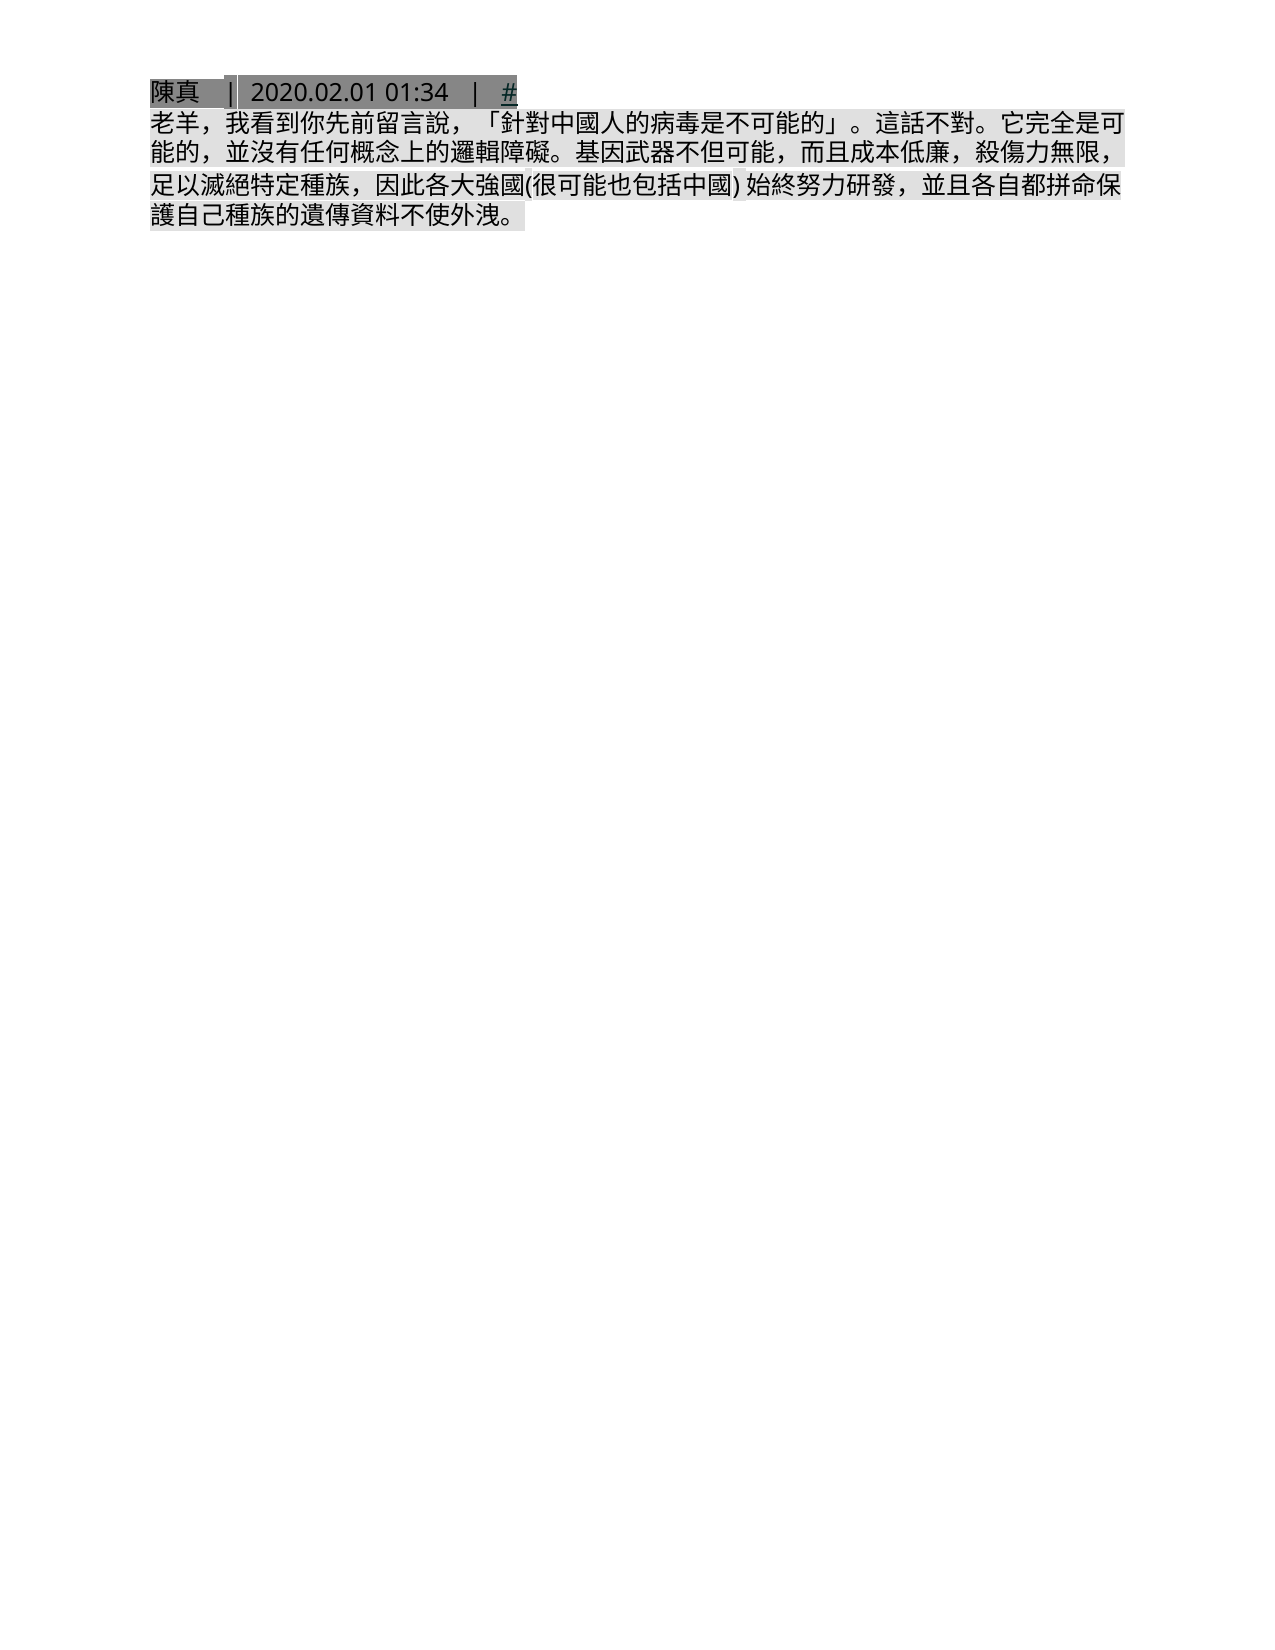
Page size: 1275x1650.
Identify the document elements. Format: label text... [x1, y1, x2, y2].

text 老羊，我看到你先前留言說，「針對中國人的病毒是不可能的」。這話不對。它完全是可能的，並沒有任何概念上的邏輯障礙。基因武器不但可能，而且成本低廉，殺傷力無限，足以滅絕特定種族，因此各大強國(很可能也包括中國) 始終努力研發，並且各自都拼命保護自己種族的遺傳資料不使外洩。 [150, 109, 1125, 231]
text 陳真 | 2020.02.01 01:34 | # [150, 75, 1125, 109]
